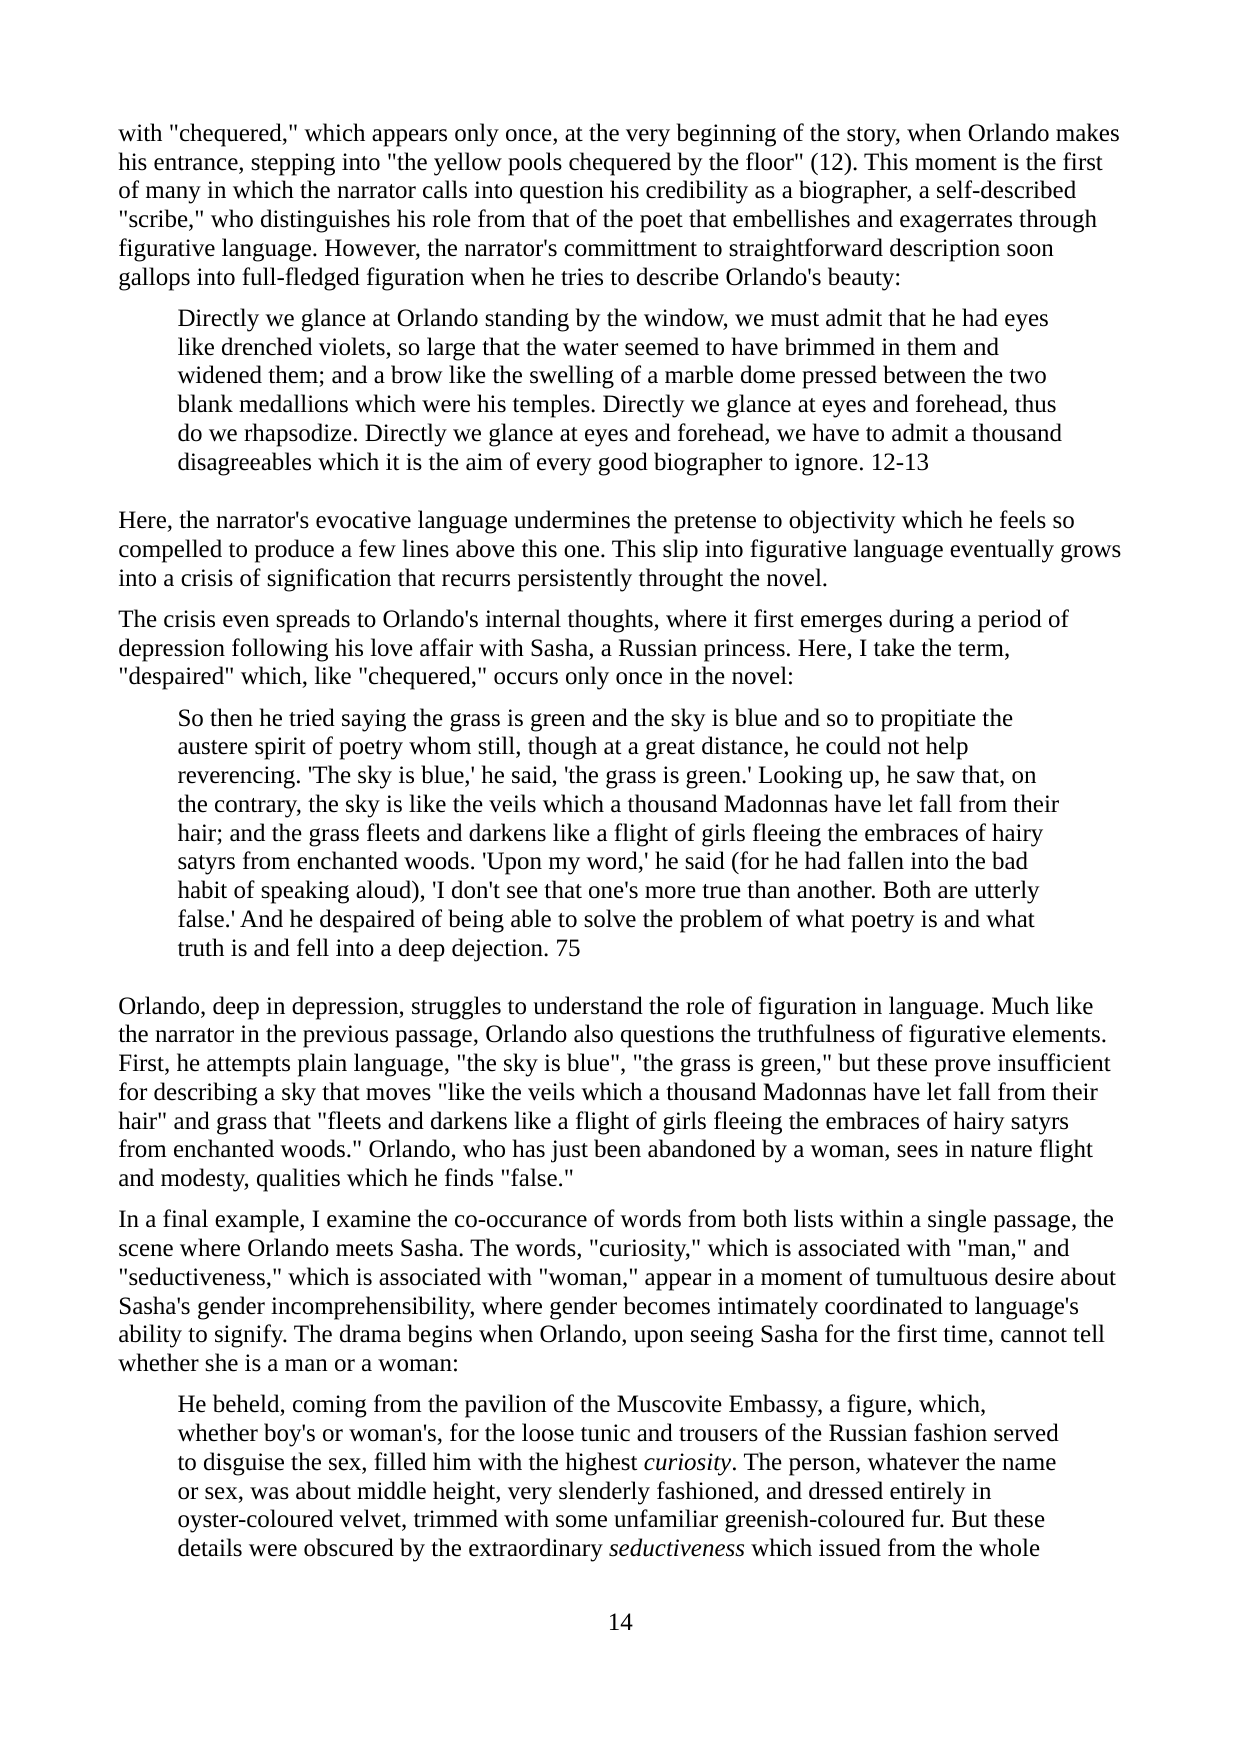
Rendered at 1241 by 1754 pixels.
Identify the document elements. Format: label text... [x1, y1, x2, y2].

text The crisis even spreads to Orlando's internal thoughts, where it first emerges during a period of depression following his love affair with Sasha, a Russian princess. Here, I take the term, "despaired" which, like "chequered," occurs only once in the novel: [118, 604, 1122, 690]
text So then he tried saying the grass is green and the sky is blue and so to propitiate the austere spirit of poetry whom still, though at a great distance, he could not help reverencing. 'The sky is blue,' he said, 'the grass is green.' Looking up, he saw that, on the contrary, the sky is like the veils which a thousand Madonnas have let fall from their hair; and the grass fleets and darkens like a flight of girls fleeing the embraces of hairy satyrs from enchanted woods. 'Upon my word,' he said (for he had fallen into the bad habit of speaking aloud), 'I don't see that one's more true than another. Both are utterly false.' And he despaired of being able to solve the problem of what poetry is and what truth is and fell into a deep dejection. 75 [177, 703, 1063, 961]
text Here, the narrator's evocative language undermines the pretense to objectivity which he feels so compelled to produce a few lines above this one. This slip into figurative language eventually grows into a crisis of signification that recurrs persistently throught the novel. [118, 505, 1122, 591]
text Orlando, deep in depression, struggles to understand the role of figuration in language. Much like the narrator in the previous passage, Orlando also questions the truthfulness of figurative elements. First, he attempts plain language, "the sky is blue", "the grass is green," but these prove insufficient for describing a sky that moves "like the veils which a thousand Madonnas have let fall from their hair" and grass that "fleets and darkens like a flight of girls fleeing the embraces of hairy satyrs from enchanted woods." Orlando, who has just been abandoned by a woman, sees in nature flight and modesty, qualities which he finds "false." [118, 991, 1122, 1192]
text He beheld, coming from the pavilion of the Muscovite Embassy, a figure, which, whether boy's or woman's, for the loose tunic and trousers of the Russian fashion served to disguise the sex, filled him with the highest curiosity. The person, whatever the name or sex, was about middle height, very slenderly fashioned, and dressed entirely in oyster-coloured velvet, trimmed with some unfamiliar greenish-coloured fur. But these details were obscured by the extraordinary seductiveness which issued from the whole [177, 1389, 1063, 1562]
text Directly we glance at Orlando standing by the window, we must admit that he had eyes like drenched violets, so large that the water seemed to have brimmed in them and widened them; and a brow like the swelling of a marble dome pressed between the two blank medallions which were his temples. Directly we glance at eyes and forehead, thus do we rhapsodize. Directly we glance at eyes and forehead, we have to admit a thousand disagreeables which it is the aim of every good biographer to ignore. 12-13 [177, 303, 1063, 476]
text with "chequered," which appears only once, at the very beginning of the story, when Orlando makes his entrance, stepping into "the yellow pools chequered by the floor" (12). This moment is the first of many in which the narrator calls into question his credibility as a biographer, a self-described "scribe," who distinguishes his role from that of the poet that embellishes and exagerrates through figurative language. However, the narrator's committment to straightforward description soon gallops into full-fledged figuration when he tries to describe Orlando's beauty: [118, 118, 1122, 291]
text In a final example, I examine the co-occurance of words from both lists within a single passage, the scene where Orlando meets Sasha. The words, "curiosity," which is associated with "man," and "seductiveness," which is associated with "woman," appear in a moment of tumultuous desire about Sasha's gender incomprehensibility, where gender becomes intimately coordinated to language's ability to signify. The drama begins when Orlando, upon seeing Sasha for the first time, cannot tell whether she is a man or a woman: [118, 1204, 1122, 1377]
